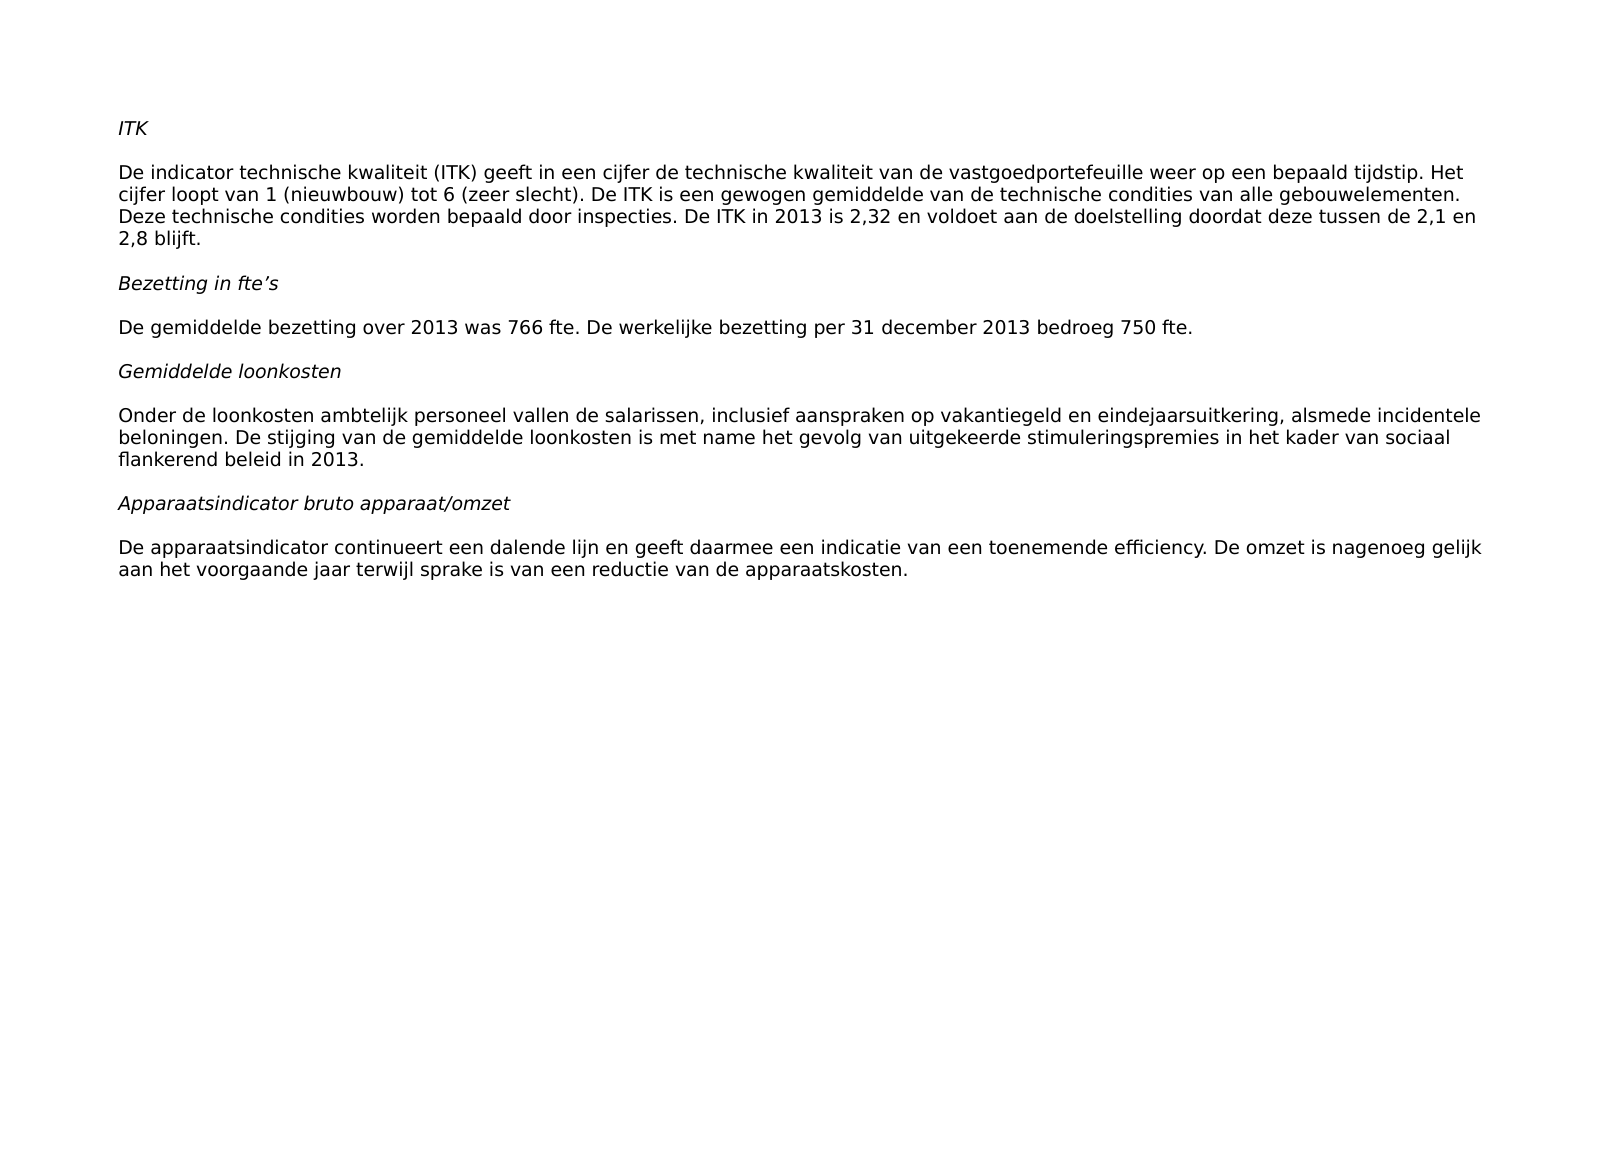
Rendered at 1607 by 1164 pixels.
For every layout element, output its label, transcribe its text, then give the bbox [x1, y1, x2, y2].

subtitle Apparaatsindicator bruto apparaat/omzet [118, 493, 1488, 515]
text De apparaatsindicator continueert een dalende lijn en geeft daarmee een indicatie van een toenemende efficiency. De omzet is nagenoeg gelijk aan het voorgaande jaar terwijl sprake is van een reductie van de apparaatskosten. [118, 537, 1488, 581]
text Onder de loonkosten ambtelijk personeel vallen de salarissen, inclusief aanspraken op vakantiegeld en eindejaarsuitkering, alsmede incidentele beloningen. De stijging van de gemiddelde loonkosten is met name het gevolg van uitgekeerde stimuleringspremies in het kader van sociaal flankerend beleid in 2013. [118, 405, 1488, 471]
subtitle Bezetting in fte’s [118, 272, 1488, 294]
subtitle Gemiddelde loonkosten [118, 361, 1488, 383]
text De indicator technische kwaliteit (ITK) geeft in een cijfer de technische kwaliteit van de vastgoedportefeuille weer op een bepaald tijdstip. Het cijfer loopt van 1 (nieuwbouw) tot 6 (zeer slecht). De ITK is een gewogen gemiddelde van de technische condities van alle gebouwelementen. Deze technische condities worden bepaald door inspecties. De ITK in 2013 is 2,32 en voldoet aan de doelstelling doordat deze tussen de 2,1 en 2,8 blijft. [118, 162, 1488, 250]
text De gemiddelde bezetting over 2013 was 766 fte. De werkelijke bezetting per 31 december 2013 bedroeg 750 fte. [118, 317, 1488, 338]
subtitle ITK [118, 118, 1488, 140]
